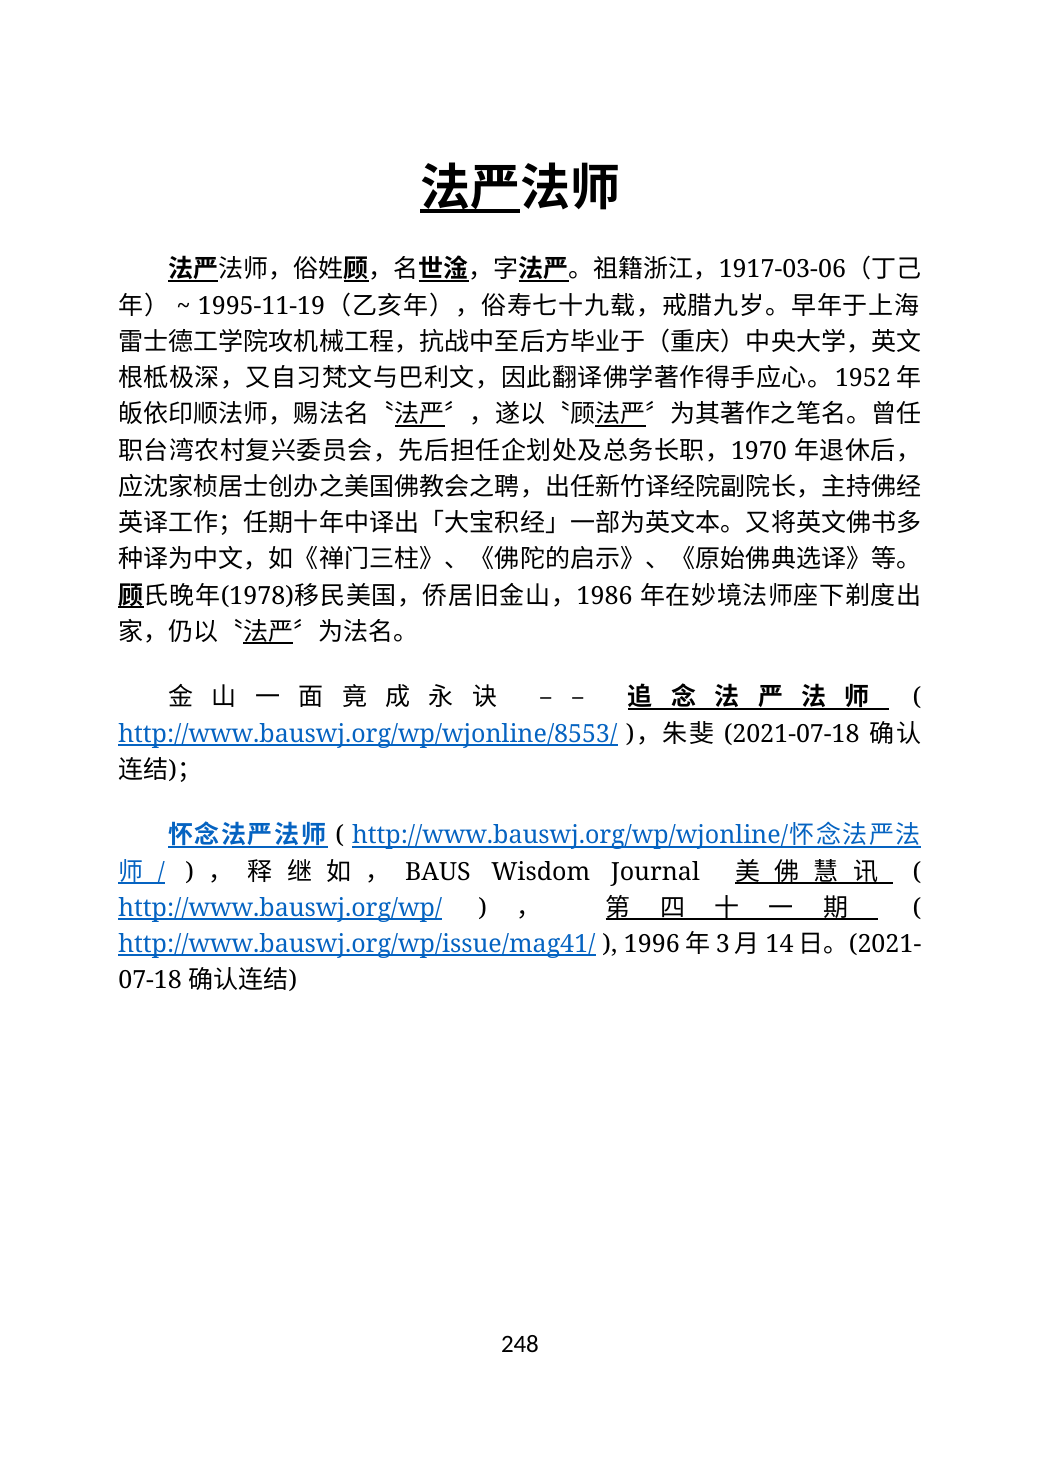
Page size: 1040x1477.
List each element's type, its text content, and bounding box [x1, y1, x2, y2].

text 法严法师，俗姓顾，名世淦，字法严。祖籍浙江，1917-03-06（丁己年） ~ 1995-11-19（乙亥年），俗寿七十九载，戒腊九岁。早年于上海雷士德工学院攻机械工程，抗战中至后方毕业于（重庆）中央大学，英文根柢极深，又自习梵文与巴利文，因此翻译佛学著作得手应心。1952年皈依印顺法师，赐法名〝法严〞，遂以〝顾法严〞为其著作之笔名。曾任职台湾农村复兴委员会，先后担任企划处及总务长职，1970 年退休后，应沈家桢居士创办之美国佛教会之聘，出任新竹译经院副院长，主持佛经英译工作；任期十年中译出「大宝积经」一部为英文本。又将英文佛书多种译为中文，如《禅门三柱》、《佛陀的启示》、《原始佛典选译》等。顾氏晚年(1978)移民美国，侨居旧金山，1986 年在妙境法师座下剃度出家，仍以〝法严〞为法名。 [118, 249, 921, 648]
text 金山一面竟成永诀 –– 追念法严法师 ( http://www.bauswj.org/wp/wjonline/8553/ )，朱斐 (2021-07-18 确认连结)； [118, 677, 921, 786]
subtitle 法严法师 [118, 147, 921, 220]
text 怀念法严法师 ( http://www.bauswj.org/wp/wjonline/怀念法严法师/ )，释继如，BAUS Wisdom Journal 美佛慧讯 ( http://www.bauswj.org/wp/ )， 第四十一期 ( http://www.bauswj.org/wp/issue/mag41/ ), 1996年 3月 14日。(2021-07-18 确认连结) [118, 815, 921, 996]
